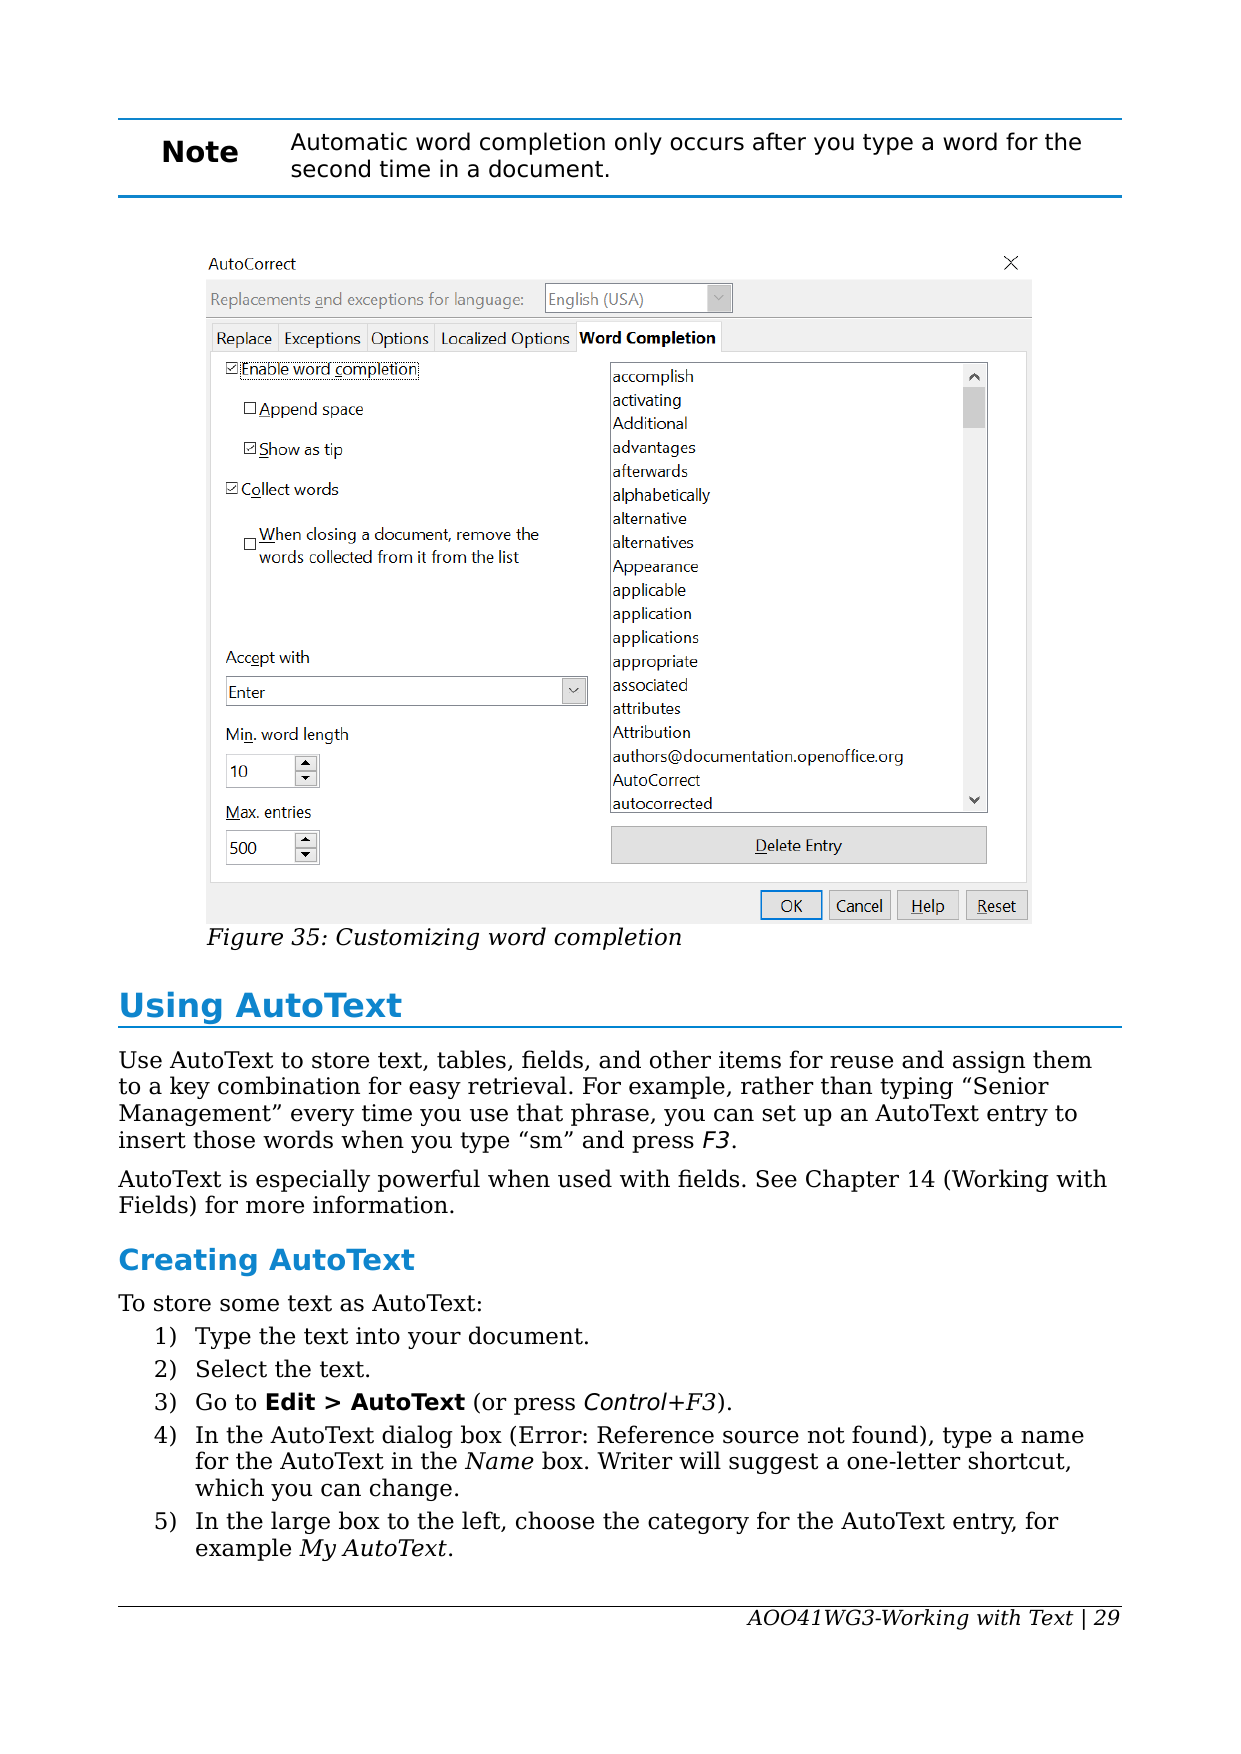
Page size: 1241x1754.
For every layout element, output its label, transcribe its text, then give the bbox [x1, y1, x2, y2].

text Figure 35: Customizing word completion [207, 921, 1033, 951]
subtitle Using AutoText [118, 987, 1122, 1026]
list In the large box to the left, choose the category for the AutoText entry, for example My AutoText. [177, 1508, 1122, 1561]
list In the AutoText dialog box (Figure 82), type a name for the AutoText in the Name box. Writer will suggest a one-letter shortcut, which you can change. [177, 1422, 1122, 1502]
list Select the text. [177, 1356, 1122, 1383]
table_header Automatic word completion only occurs after you type a word for the second time in a document. [281, 120, 1122, 195]
list Type the text into your document. [177, 1323, 1122, 1350]
text AutoText is especially powerful when used with fields. See Chapter 14 (Working with Fields) for more information. [118, 1166, 1122, 1219]
picture [206, 248, 1032, 924]
subtitle Creating AutoText [118, 1243, 1122, 1277]
text Use AutoText to store text, tables, fields, and other items for reuse and assign them to a key combination for easy retrieval. For example, rather than typing “Senior Management” every time you use that phrase, you can set up an AutoText entry to insert those words when you type “sm” and press F3. [118, 1047, 1122, 1153]
list To store some text as AutoText: [118, 1290, 1122, 1317]
table_header Note [118, 120, 281, 195]
list Go to Edit > AutoText (or press Control+F3). [177, 1389, 1122, 1416]
